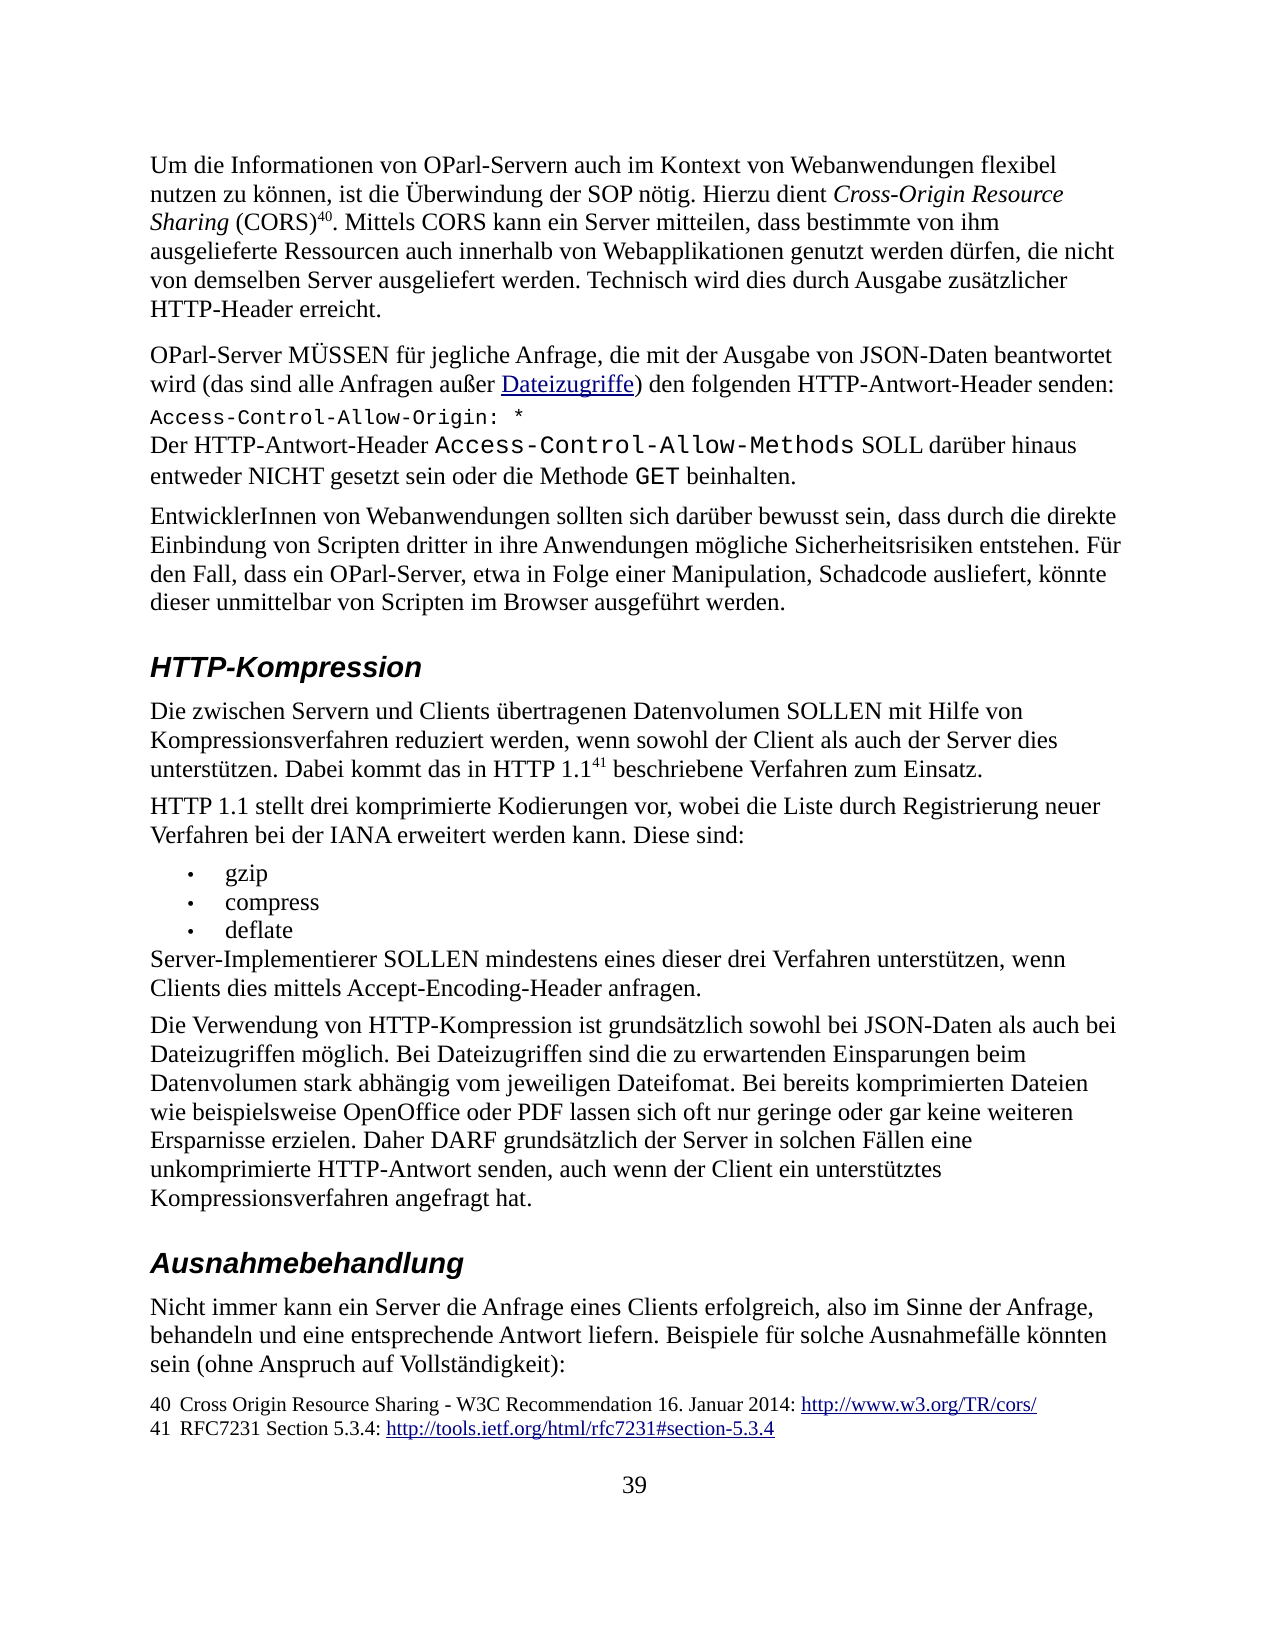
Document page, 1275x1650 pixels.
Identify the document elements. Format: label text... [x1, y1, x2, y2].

text HTTP 1.1 stellt drei komprimierte Kodierungen vor, wobei die Liste durch Registrierung neuer Verfahren bei der IANA erweitert werden kann. Diese sind: [150, 791, 1125, 849]
subtitle Ausnahmebehandlung [150, 1246, 1125, 1279]
text Server-Implementierer SOLLEN mindestens eines dieser drei Verfahren unterstützen, wenn Clients dies mittels Accept-Encoding-Header anfragen. [150, 944, 1125, 1002]
list deflate [187, 915, 1125, 944]
text Die zwischen Servern und Clients übertragenen Datenvolumen SOLLEN mit Hilfe von Kompressionsverfahren reduziert werden, wenn sowohl der Client als auch der Server dies unterstützen. Dabei kommt das in HTTP 1.1 beschriebene Verfahren zum Einsatz. [150, 696, 1125, 782]
text EntwicklerInnen von Webanwendungen sollten sich darüber bewusst sein, dass durch die direkte Einbindung von Scripten dritter in ihre Anwendungen mögliche Sicherheitsrisiken entstehen. Für den Fall, dass ein OParl-Server, etwa in Folge einer Manipulation, Schadcode ausliefert, könnte dieser unmittelbar von Scripten im Browser ausgeführt werden. [150, 501, 1125, 616]
text RFC7231 Section 5.3.4: http://tools.ietf.org/html/rfc7231#section-5.3.4 [150, 1416, 1125, 1440]
text Nicht immer kann ein Server die Anfrage eines Clients erfolgreich, also im Sinne der Anfrage, behandeln und eine entsprechende Antwort liefern. Beispiele für solche Ausnahmefälle könnten sein (ohne Anspruch auf Vollständigkeit): [150, 1292, 1125, 1378]
list gzip [187, 858, 1125, 887]
text Access-Control-Allow-Origin: * [150, 407, 1125, 431]
text Die Verwendung von HTTP-Kompression ist grundsätzlich sowohl bei JSON-Daten als auch bei Dateizugriffen möglich. Bei Dateizugriffen sind die zu erwartenden Einsparungen beim Datenvolumen stark abhängig vom jeweiligen Dateifomat. Bei bereits komprimierten Dateien wie beispielsweise OpenOffice oder PDF lassen sich oft nur geringe oder gar keine weiteren Ersparnisse erzielen. Daher DARF grundsätzlich der Server in solchen Fällen eine unkomprimierte HTTP-Antwort senden, auch wenn der Client ein unterstütztes Kompressionsverfahren angefragt hat. [150, 1011, 1125, 1212]
subtitle HTTP-Kompression [150, 650, 1125, 684]
text Der HTTP-Antwort-Header Access-Control-Allow-Methods SOLL darüber hinaus entweder NICHT gesetzt sein oder die Methode GET beinhalten. [150, 431, 1125, 492]
text Cross Origin Resource Sharing - W3C Recommendation 16. Januar 2014: http://www.w3.org/TR/cors/ [150, 1392, 1125, 1416]
text Um die Informationen von OParl-Servern auch im Kontext von Webanwendungen flexibel nutzen zu können, ist die Überwindung der SOP nötig. Hierzu dient Cross-Origin Resource Sharing (CORS). Mittels CORS kann ein Server mitteilen, dass bestimmte von ihm ausgelieferte Ressourcen auch innerhalb von Webapplikationen genutzt werden dürfen, die nicht von demselben Server ausgeliefert werden. Technisch wird dies durch Ausgabe zusätzlicher HTTP-Header erreicht. [150, 150, 1125, 322]
text OParl-Server MÜSSEN für jegliche Anfrage, die mit der Ausgabe von JSON-Daten beantwortet wird (das sind alle Anfragen außer Dateizugriffe) den folgenden HTTP-Antwort-Header senden: [150, 340, 1125, 398]
list compress [187, 887, 1125, 915]
